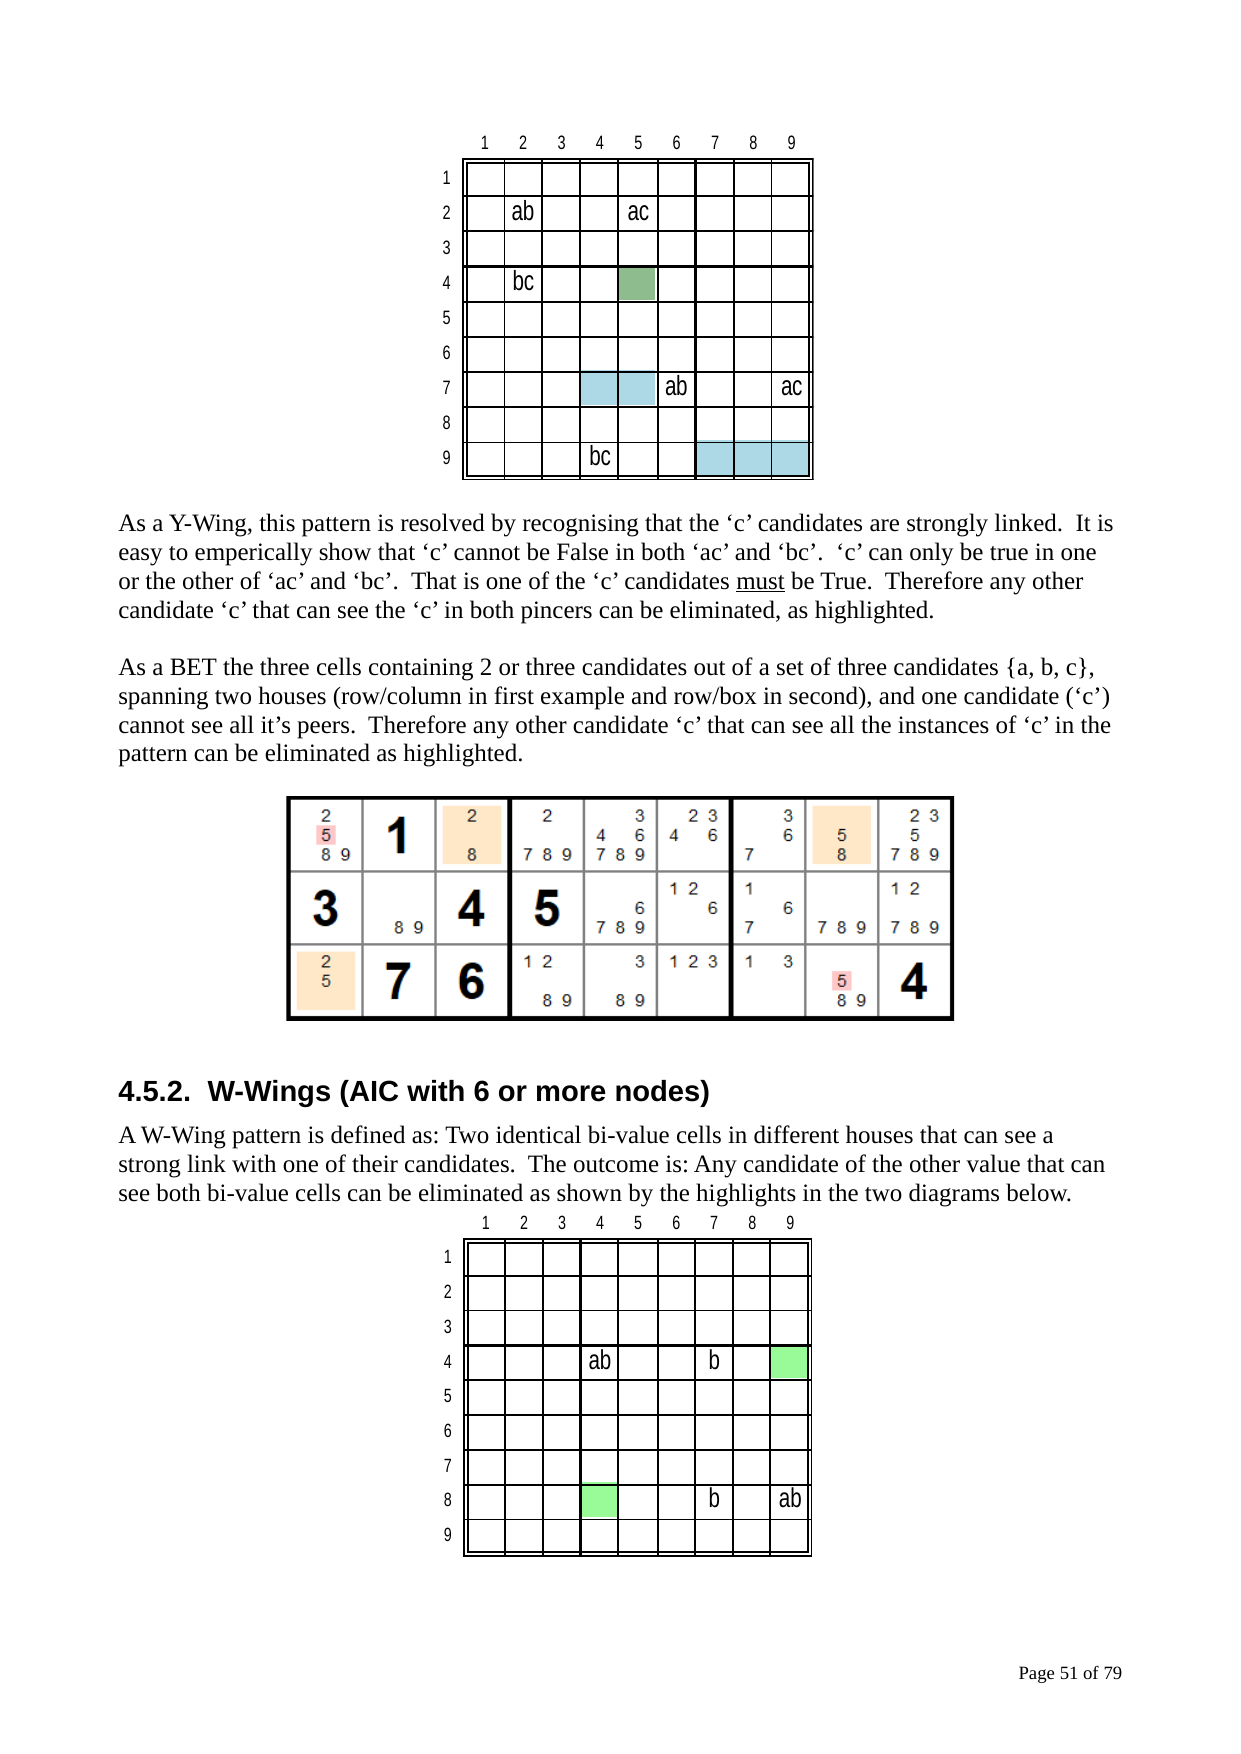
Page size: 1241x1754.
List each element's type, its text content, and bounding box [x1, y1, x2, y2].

text As a Y-Wing, this pattern is resolved by recognising that the ‘c’ candidates are strongly linked. It is easy to emperically show that ‘c’ cannot be False in both ‘ac’ and ‘bc’. ‘c’ can only be true in one or the other of ‘ac’ and ‘bc’. That is one of the ‘c’ candidates must be True. Therefore any other candidate ‘c’ that can see the ‘c’ in both pincers can be eliminated, as highlighted. [118, 508, 1122, 623]
text A W-Wing pattern is defined as: Two identical bi-value cells in different houses that can see a strong link with one of their candidates. The outcome is: Any candidate of the other value that can see both bi-value cells can be eliminated as shown by the highlights in the two diagrams below. [118, 1121, 1122, 1207]
subtitle W-Wings (AIC with 6 or more nodes) [118, 1074, 1122, 1108]
picture [286, 796, 955, 1021]
text As a BET the three cells containing 2 or three candidates out of a set of three candidates {a, b, c}, spanning two houses (row/column in first example and row/box in second), and one candidate (‘c’) cannot see all it’s peers. Therefore any other candidate ‘c’ that can see all the instances of ‘c’ in the pattern can be eliminated as highlighted. [118, 652, 1122, 767]
